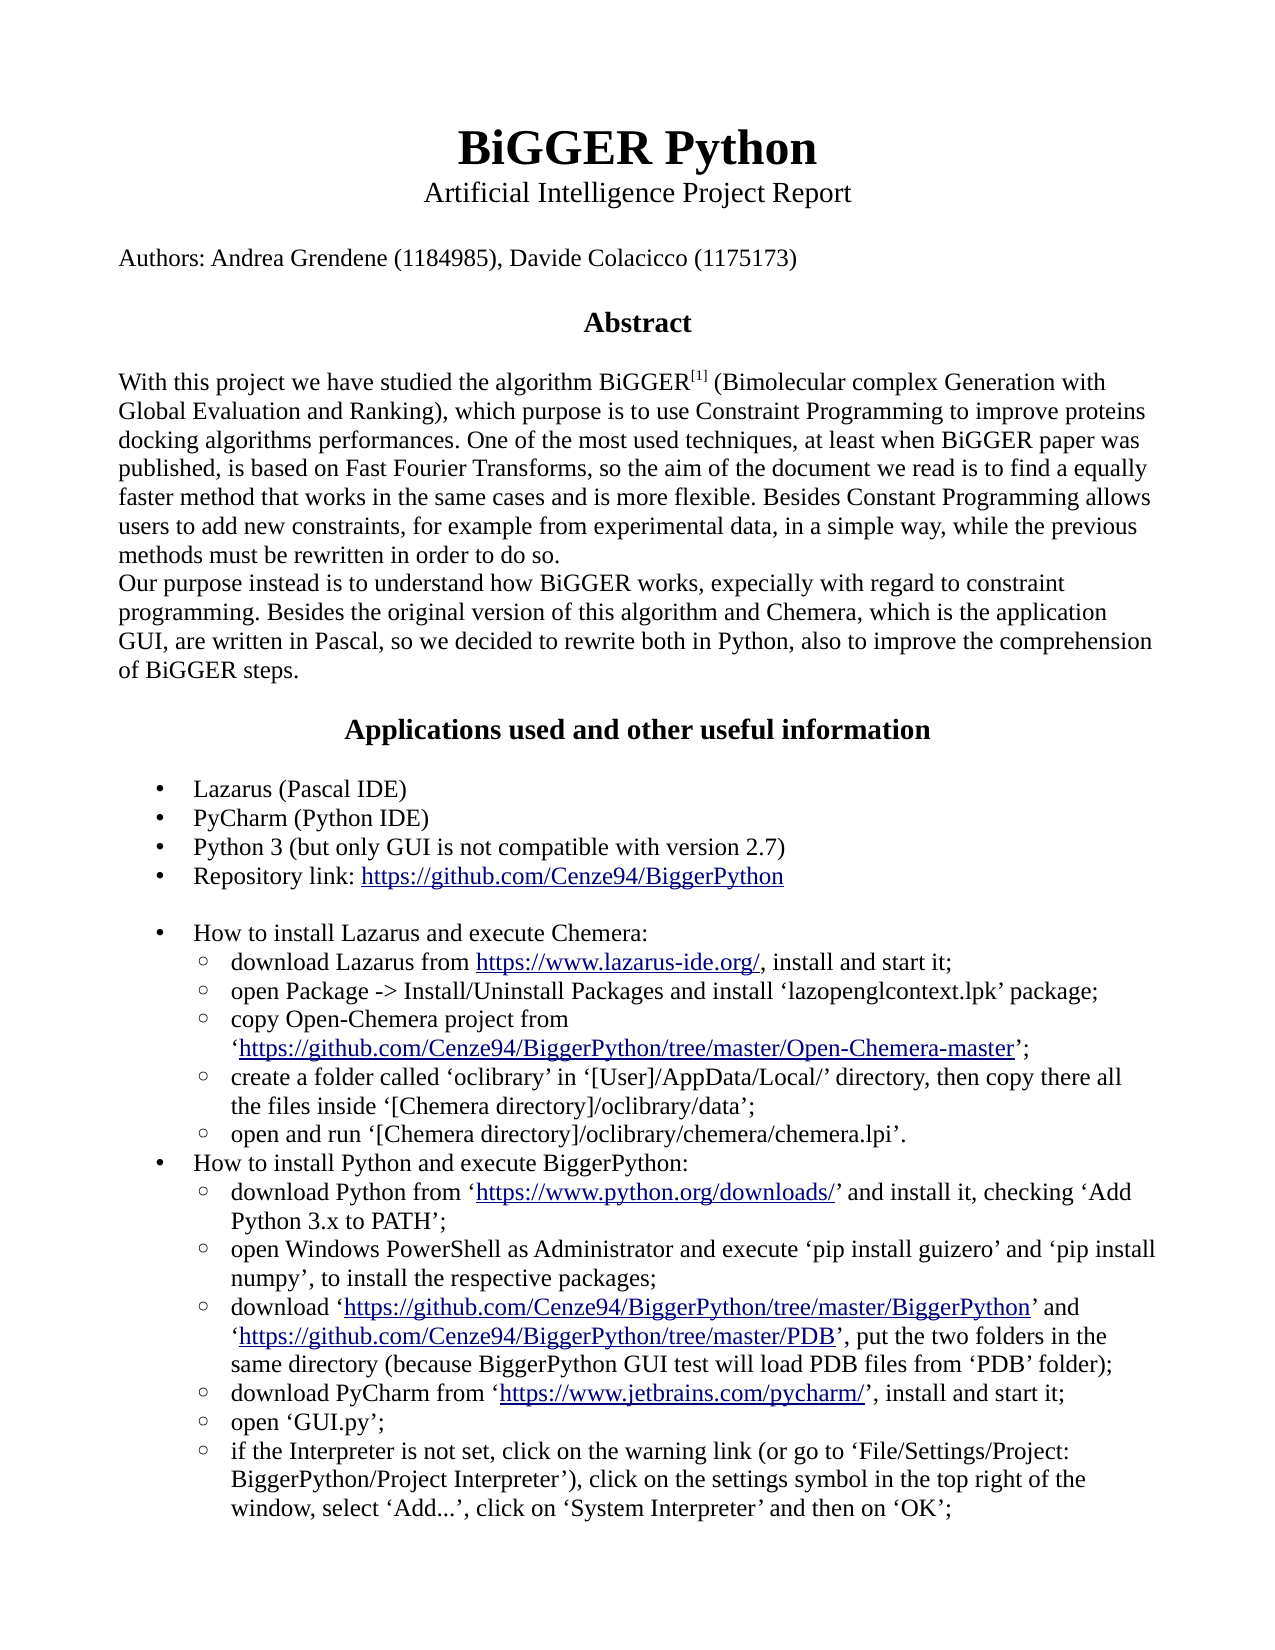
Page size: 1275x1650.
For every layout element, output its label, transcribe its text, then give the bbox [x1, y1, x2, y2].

list download Python from ‘https://www.python.org/downloads/’ and install it, checking ‘Add Python 3.x to PATH’; [193, 1177, 1157, 1234]
list How to install Python and execute BiggerPython: [156, 1148, 1157, 1177]
list Lazarus (Pascal IDE) [156, 774, 1157, 803]
list open and run ‘[Chemera directory]/oclibrary/chemera/chemera.lpi’. [193, 1119, 1157, 1148]
list create a folder called ‘oclibrary’ in ‘[User]/AppData/Local/’ directory, then copy there all the files inside ‘[Chemera directory]/oclibrary/data’; [193, 1062, 1157, 1119]
text Authors: Andrea Grendene (1184985), Davide Colacicco (1175173) [118, 243, 1157, 271]
text Artificial Intelligence Project Report [118, 176, 1157, 209]
list How to install Lazarus and execute Chemera: [156, 918, 1157, 947]
list download ‘https://github.com/Cenze94/BiggerPython/tree/master/BiggerPython’ and ‘https://github.com/Cenze94/BiggerPython/tree/master/PDB’, put the two folders in the same directory (because BiggerPython GUI test will load PDB files from ‘PDB’ folder); [193, 1292, 1157, 1378]
list if the Interpreter is not set, click on the warning link (or go to ‘File/Settings/Project: BiggerPython/Project Interpreter’), click on the settings symbol in the top right of the window, select ‘Add...’, click on ‘System Interpreter’ and then on ‘OK’; [193, 1436, 1157, 1522]
text Our purpose instead is to understand how BiGGER works, expecially with regard to constraint programming. Besides the original version of this algorithm and Chemera, which is the application GUI, are written in Pascal, so we decided to rewrite both in Python, also to improve the comprehension of BiGGER steps. [118, 568, 1157, 683]
text Applications used and other useful information [118, 712, 1157, 746]
list download Lazarus from https://www.lazarus-ide.org/, install and start it; [193, 947, 1157, 976]
list open Windows PowerShell as Administrator and execute ‘pip install guizero’ and ‘pip install numpy’, to install the respective packages; [193, 1234, 1157, 1292]
list Repository link: https://github.com/Cenze94/BiggerPython [156, 861, 1157, 889]
list open ‘GUI.py’; [193, 1407, 1157, 1436]
text With this project we have studied the algorithm BiGGER[1] (Bimolecular complex Generation with Global Evaluation and Ranking), which purpose is to use Constraint Programming to improve proteins docking algorithms performances. One of the most used techniques, at least when BiGGER paper was published, is based on Fast Fourier Transforms, so the aim of the document we read is to find a equally faster method that works in the same cases and is more flexible. Besides Constant Programming allows users to add new constraints, for example from experimental data, in a simple way, while the previous methods must be rewritten in order to do so. [118, 367, 1157, 568]
list Python 3 (but only GUI is not compatible with version 2.7) [156, 832, 1157, 861]
text Abstract [118, 305, 1157, 338]
list download PyCharm from ‘https://www.jetbrains.com/pycharm/’, install and start it; [193, 1378, 1157, 1407]
text BiGGER Python [118, 118, 1157, 176]
list PyCharm (Python IDE) [156, 803, 1157, 832]
list copy Open-Chemera project from ‘https://github.com/Cenze94/BiggerPython/tree/master/Open-Chemera-master’; [193, 1004, 1157, 1062]
list open Package -> Install/Uninstall Packages and install ‘lazopenglcontext.lpk’ package; [193, 976, 1157, 1004]
